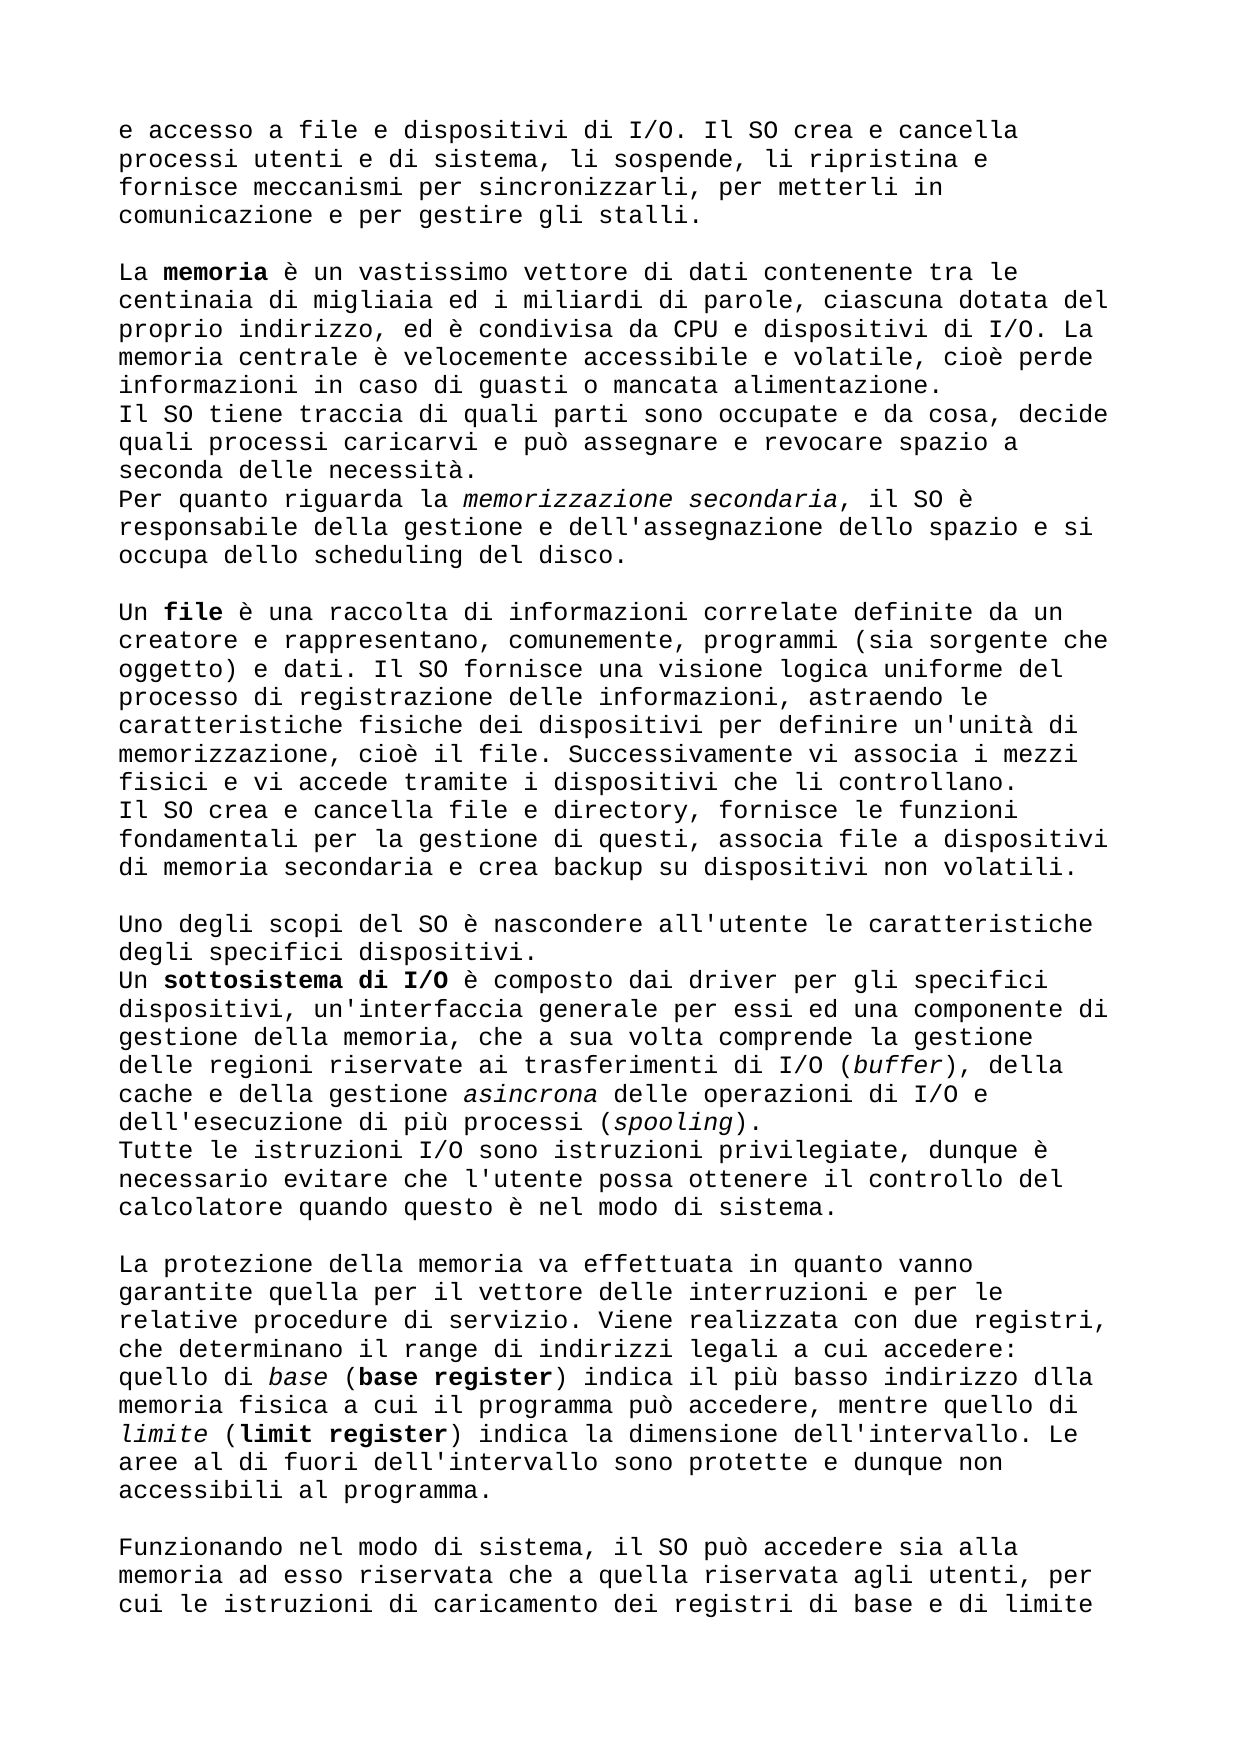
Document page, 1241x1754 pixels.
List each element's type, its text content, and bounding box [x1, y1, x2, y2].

text Funzionando nel modo di sistema, il SO può accedere sia alla memoria ad esso riservata che a quella riservata agli utenti, per cui le istruzioni di caricamento dei registri di base e di limite [118, 1535, 1122, 1620]
text Il SO tiene traccia di quali parti sono occupate e da cosa, decide quali processi caricarvi e può assegnare e revocare spazio a seconda delle necessità. [118, 401, 1122, 486]
text La protezione della memoria va effettuata in quanto vanno garantite quella per il vettore delle interruzioni e per le relative procedure di servizio. Viene realizzata con due registri, che determinano il range di indirizzi legali a cui accedere: quello di base (base register) indica il più basso indirizzo dlla memoria fisica a cui il programma può accedere, mentre quello di limite (limit register) indica la dimensione dell'intervallo. Le aree al di fuori dell'intervallo sono protette e dunque non accessibili al programma. [118, 1251, 1122, 1506]
text Un file è una raccolta di informazioni correlate definite da un creatore e rappresentano, comunemente, programmi (sia sorgente che oggetto) e dati. Il SO fornisce una visione logica uniforme del processo di registrazione delle informazioni, astraendo le caratteristiche fisiche dei dispositivi per definire un'unità di memorizzazione, cioè il file. Successivamente vi associa i mezzi fisici e vi accede tramite i dispositivi che li controllano. [118, 600, 1122, 798]
text Un sottosistema di I/O è composto dai driver per gli specifici dispositivi, un'interfaccia generale per essi ed una componente di gestione della memoria, che a sua volta comprende la gestione delle regioni riservate ai trasferimenti di I/O (buffer), della cache e della gestione asincrona delle operazioni di I/O e dell'esecuzione di più processi (spooling). [118, 968, 1122, 1138]
text Per quanto riguarda la memorizzazione secondaria, il SO è responsabile della gestione e dell'assegnazione dello spazio e si occupa dello scheduling del disco. [118, 486, 1122, 571]
text Tutte le istruzioni I/O sono istruzioni privilegiate, dunque è necessario evitare che l'utente possa ottenere il controllo del calcolatore quando questo è nel modo di sistema. [118, 1138, 1122, 1223]
text La memoria è un vastissimo vettore di dati contenente tra le centinaia di migliaia ed i miliardi di parole, ciascuna dotata del proprio indirizzo, ed è condivisa da CPU e dispositivi di I/O. La memoria centrale è velocemente accessibile e volatile, cioè perde informazioni in caso di guasti o mancata alimentazione. [118, 260, 1122, 401]
text e accesso a file e dispositivi di I/O. Il SO crea e cancella processi utenti e di sistema, li sospende, li ripristina e fornisce meccanismi per sincronizzarli, per metterli in comunicazione e per gestire gli stalli. [118, 118, 1122, 231]
text Uno degli scopi del SO è nascondere all'utente le caratteristiche degli specifici dispositivi. [118, 911, 1122, 968]
text Il SO crea e cancella file e directory, fornisce le funzioni fondamentali per la gestione di questi, associa file a dispositivi di memoria secondaria e crea backup su dispositivi non volatili. [118, 798, 1122, 883]
